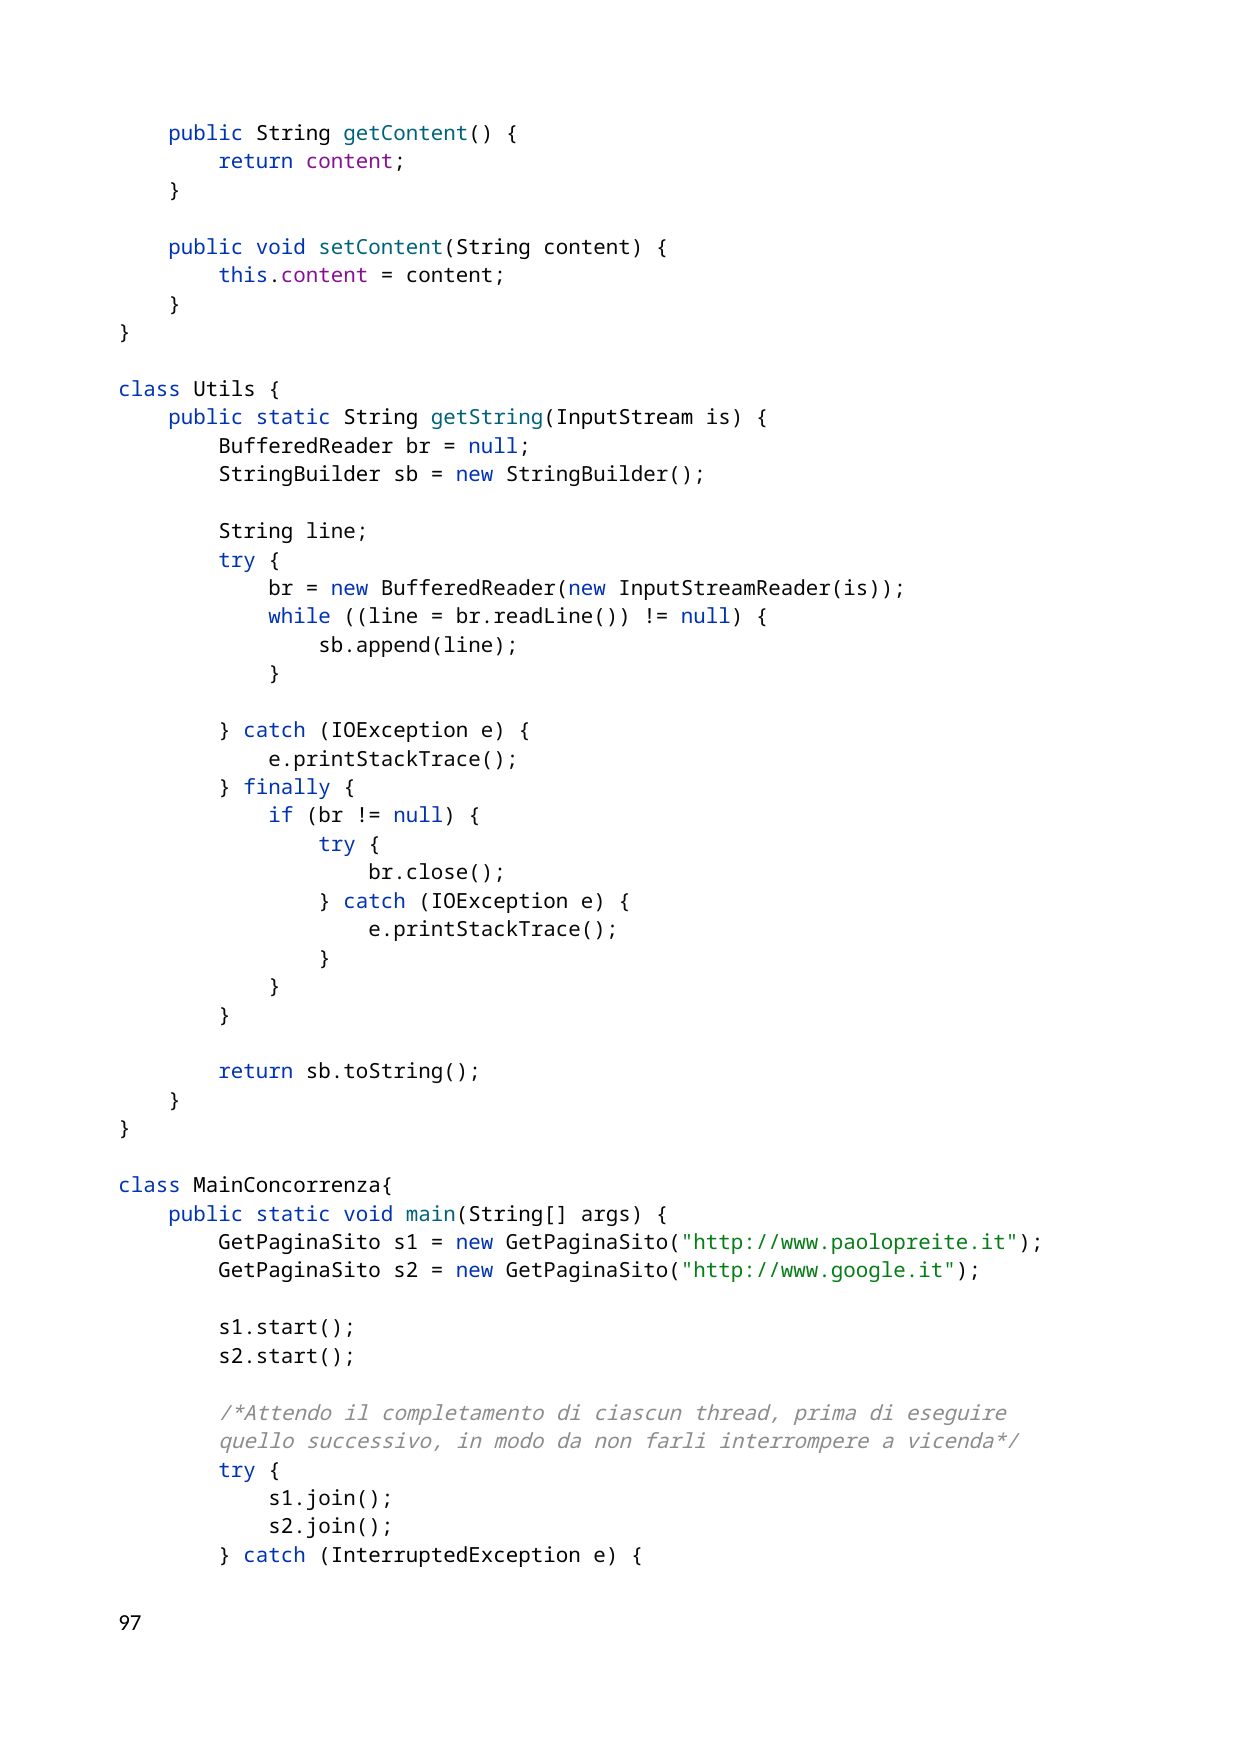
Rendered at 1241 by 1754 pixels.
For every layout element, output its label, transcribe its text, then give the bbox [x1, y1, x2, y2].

text public String getContent() { return content; } public void setContent(String content) { this.content = content; } } class Utils { public static String getString(InputStream is) { BufferedReader br = null; StringBuilder sb = new StringBuilder(); String line; try { br = new BufferedReader(new InputStreamReader(is)); while ((line = br.readLine()) != null) { sb.append(line); } } catch (IOException e) { e.printStackTrace(); } finally { if (br != null) { try { br.close(); } catch (IOException e) { e.printStackTrace(); } } } return sb.toString(); } } class MainConcorrenza{ public static void main(String[] args) { GetPaginaSito s1 = new GetPaginaSito("http://www.paolopreite.it"); GetPaginaSito s2 = new GetPaginaSito("http://www.google.it"); s1.start(); s2.start(); /*Attendo il completamento di ciascun thread, prima di eseguire quello successivo, in modo da non farli interrompere a vicenda*/ try { s1.join(); s2.join(); } catch (InterruptedException e) { [118, 118, 1122, 1568]
